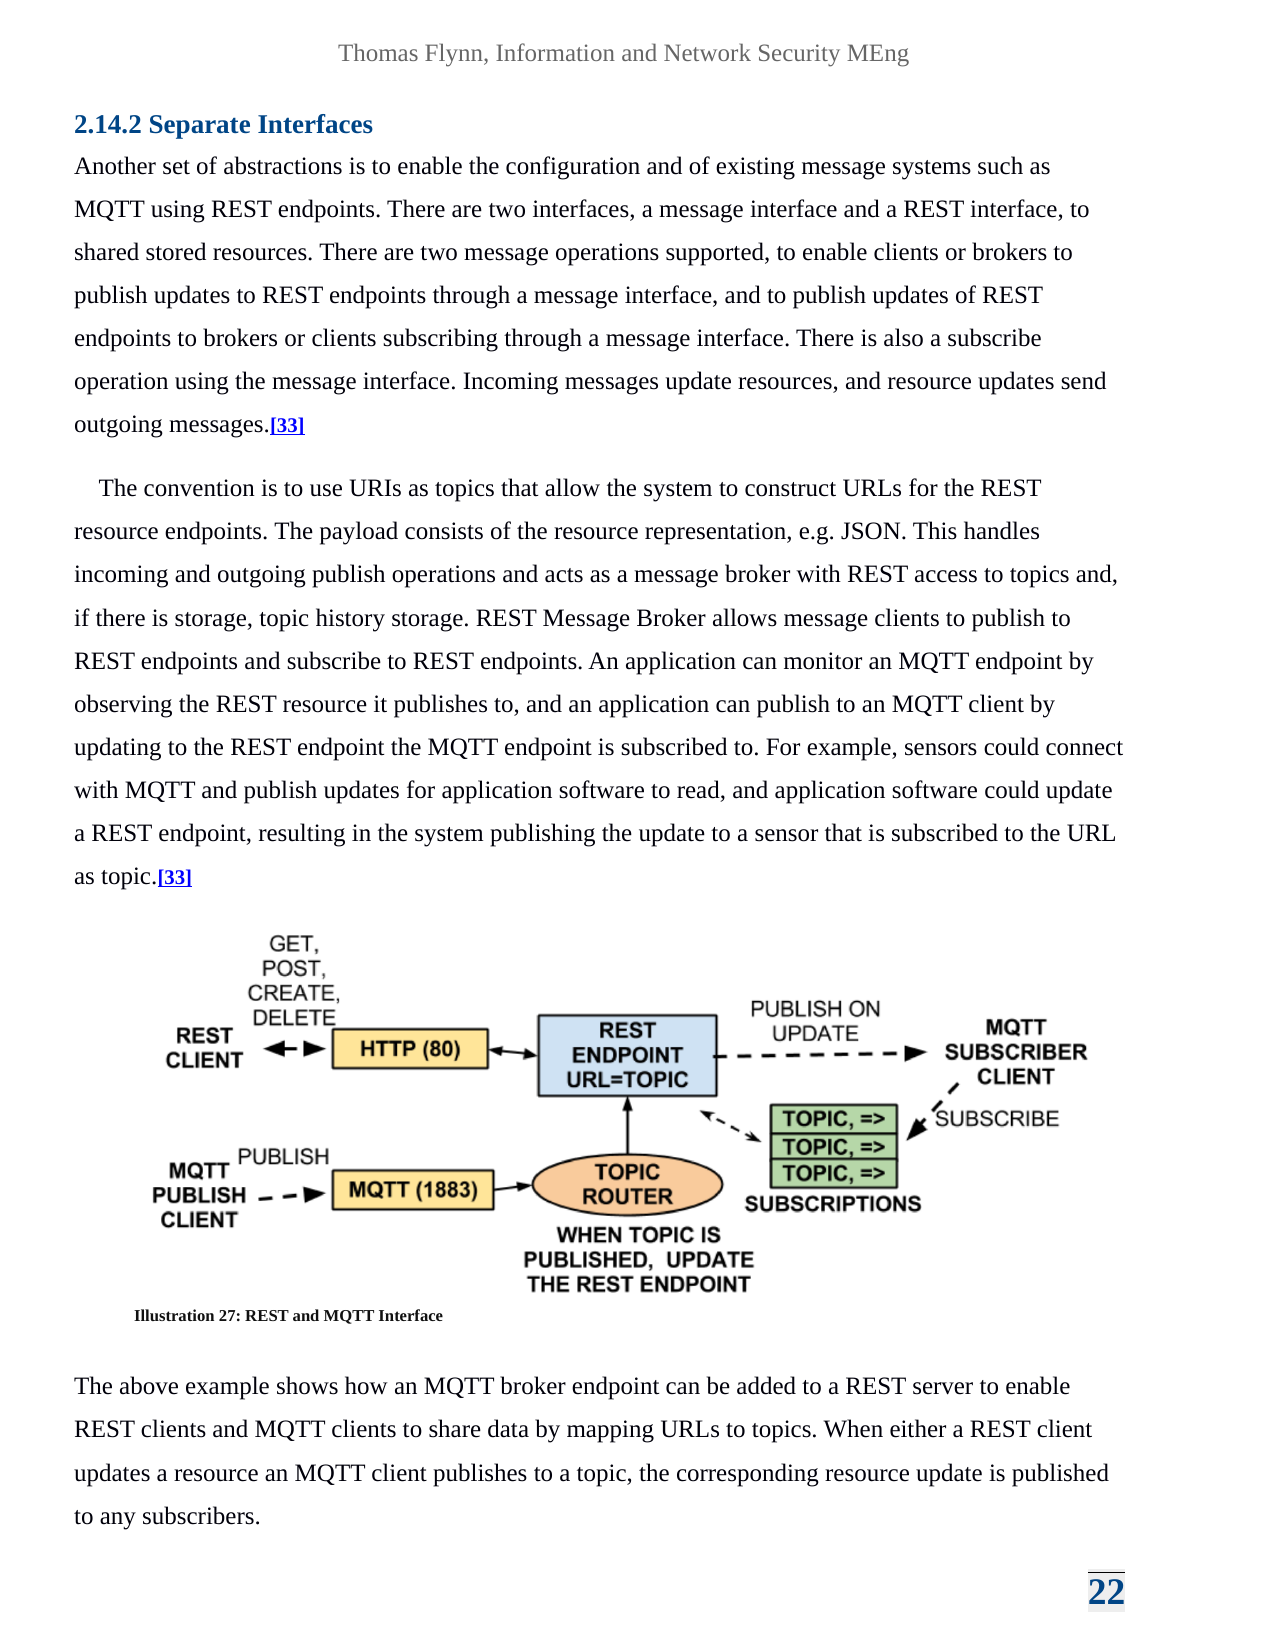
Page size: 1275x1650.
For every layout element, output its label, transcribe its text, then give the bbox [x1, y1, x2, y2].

text The above example shows how an MQTT broker endpoint can be added to a REST server to enable REST clients and MQTT clients to share data by mapping URLs to topics. When either a REST client updates a resource an MQTT client publishes to a topic, the corresponding resource update is published to any subscribers. [74, 1371, 1125, 1529]
text The convention is to use URIs as topics that allow the system to construct URLs for the REST resource endpoints. The payload consists of the resource representation, e.g. JSON. This handles incoming and outgoing publish operations and acts as a message broker with REST access to topics and, if there is storage, topic history storage. REST Message Broker allows message clients to publish to REST endpoints and subscribe to REST endpoints. An application can monitor an MQTT endpoint by observing the REST resource it publishes to, and an application can publish to an MQTT client by updating to the REST endpoint the MQTT endpoint is subscribed to. For example, sensors could connect with MQTT and publish updates for application software to read, and application software could update a REST endpoint, resulting in the system publishing the update to a sensor that is subscribed to the URL as topic.[33] [74, 473, 1125, 890]
picture [133, 924, 1095, 1296]
subtitle 2.14.2 Separate Interfaces [74, 108, 1125, 139]
text Illustration 27: REST and MQTT Interface [134, 1296, 1102, 1324]
text Another set of abstractions is to enable the configuration and of existing message systems such as MQTT using REST endpoints. There are two interfaces, a message interface and a REST interface, to shared stored resources. There are two message operations supported, to enable clients or brokers to publish updates to REST endpoints through a message interface, and to publish updates of REST endpoints to brokers or clients subscribing through a message interface. There is also a subscribe operation using the message interface. Incoming messages update resources, and resource updates send outgoing messages.[33] [74, 151, 1125, 438]
